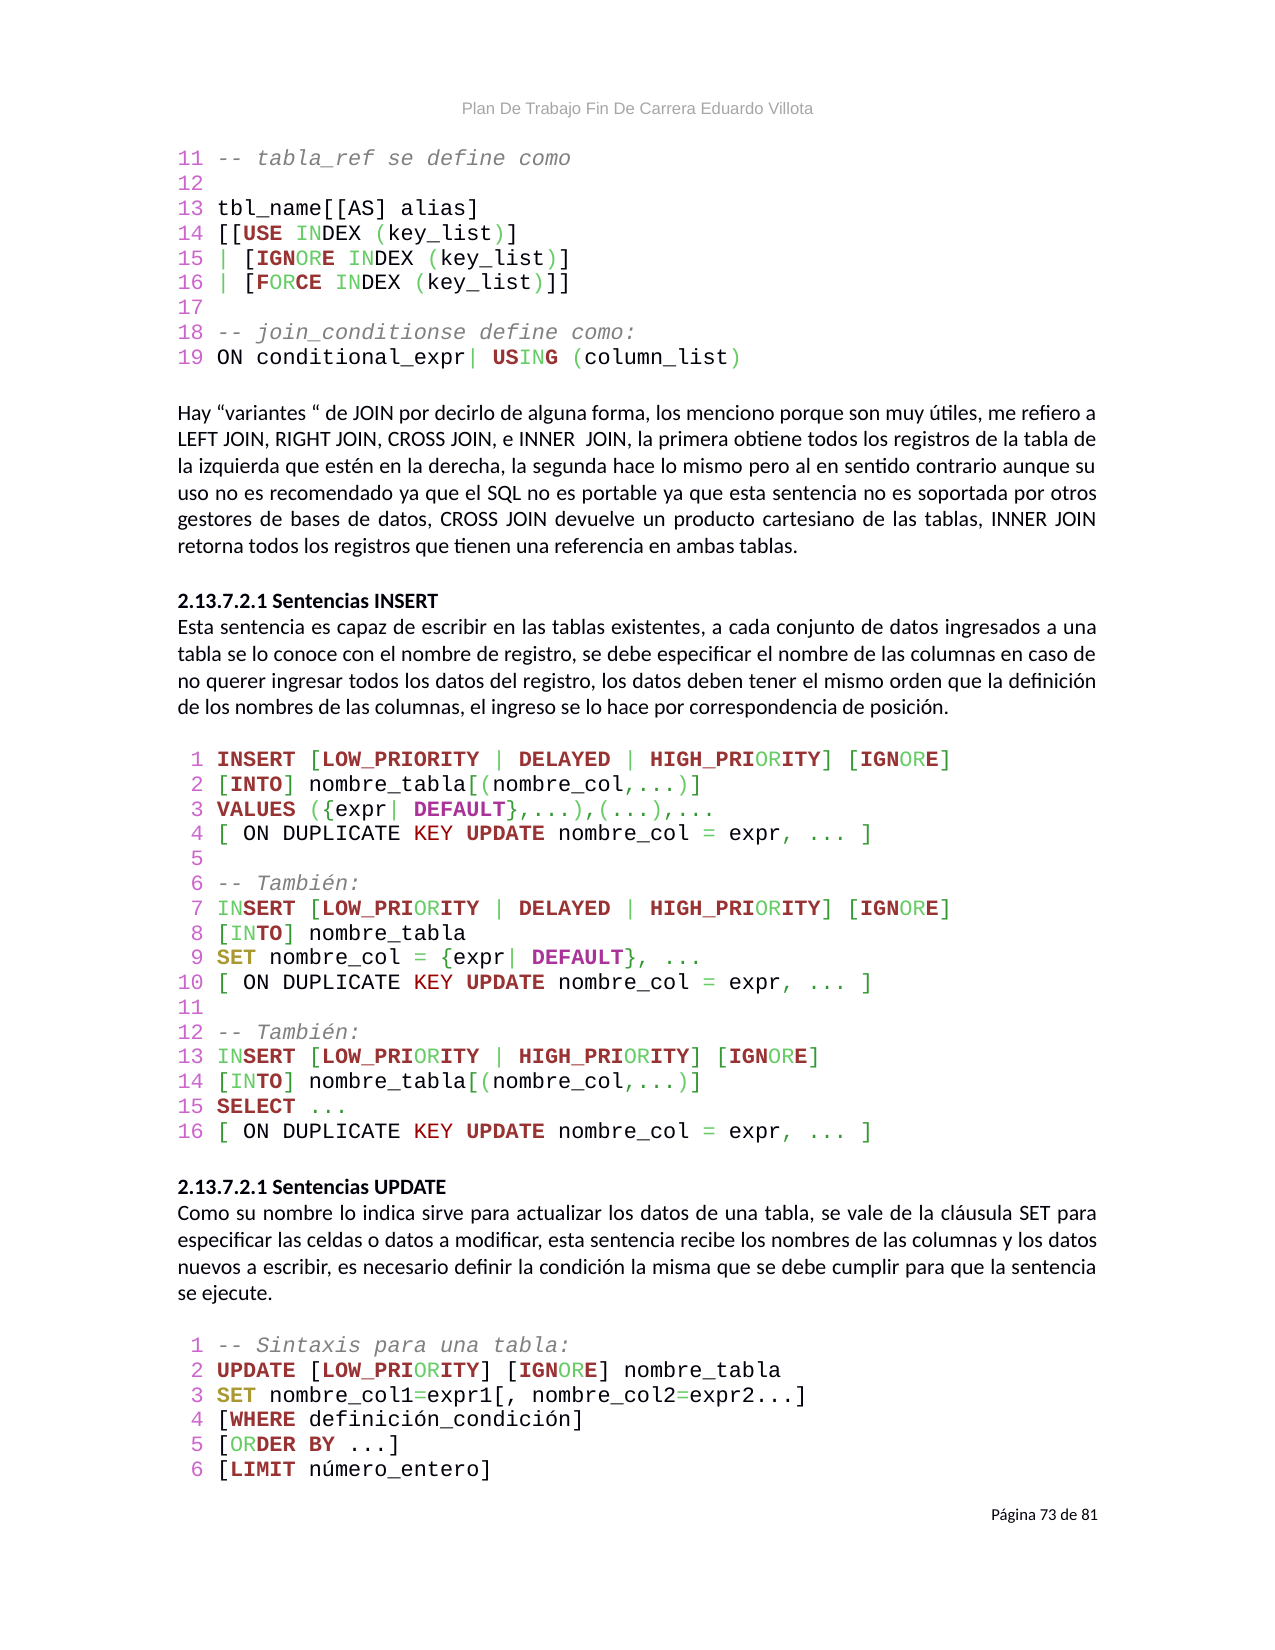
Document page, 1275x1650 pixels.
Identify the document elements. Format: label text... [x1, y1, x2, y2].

text 2 UPDATE [LOW_PRIORITY] [IGNORE] nombre_tabla [177, 1359, 1098, 1384]
text 6 -- También: [177, 872, 1098, 897]
text 3 VALUES ({expr| DEFAULT},...),(...),... [177, 798, 1098, 822]
text Como su nombre lo indica sirve para actualizar los datos de una tabla, se vale de la cláusula SET para especificar las celdas o datos a modificar, esta sentencia recibe los nombres de las columnas y los datos nuevos a escribir, es necesario definir la condición la misma que se debe cumplir para que la sentencia se ejecute. [177, 1199, 1098, 1306]
text 15 SELECT ... [177, 1095, 1098, 1120]
text 16 | [FORCE INDEX (key_list)]] [177, 272, 1098, 296]
text 6 [LIMIT número_entero] [177, 1458, 1098, 1483]
text 2 [INTO] nombre_tabla[(nombre_col,...)] [177, 773, 1098, 798]
text 19 ON conditional_expr| USING (column_list) [177, 346, 1098, 371]
text 5 [177, 847, 1098, 872]
text 13 INSERT [LOW_PRIORITY | HIGH_PRIORITY] [IGNORE] [177, 1046, 1098, 1070]
text 11 [177, 996, 1098, 1021]
text Hay “variantes “ de JOIN por decirlo de alguna forma, los menciono porque son muy útiles, me refiero a LEFT JOIN, RIGHT JOIN, CROSS JOIN, e INNER JOIN, la primera obtiene todos los registros de la tabla de la izquierda que estén en la derecha, la segunda hace lo mismo pero al en sentido contrario aunque su uso no es recomendado ya que el SQL no es portable ya que esta sentencia no es soportada por otros gestores de bases de datos, CROSS JOIN devuelve un producto cartesiano de las tablas, INNER JOIN retorna todos los registros que tienen una referencia en ambas tablas. [177, 399, 1098, 559]
text 4 [ ON DUPLICATE KEY UPDATE nombre_col = expr, ... ] [177, 822, 1098, 847]
text 18 -- join_conditionse define como: [177, 321, 1098, 346]
text 15 | [IGNORE INDEX (key_list)] [177, 247, 1098, 272]
text Esta sentencia es capaz de escribir en las tablas existentes, a cada conjunto de datos ingresados a una tabla se lo conoce con el nombre de registro, se debe especificar el nombre de las columnas en caso de no querer ingresar todos los datos del registro, los datos deben tener el mismo orden que la definición de los nombres de las columnas, el ingreso se lo hace por correspondencia de posición. [177, 613, 1098, 720]
text 17 [177, 296, 1098, 321]
text 2.13.7.2.1 Sentencias INSERT [177, 587, 1098, 613]
text 12 -- También: [177, 1021, 1098, 1046]
text 7 INSERT [LOW_PRIORITY | DELAYED | HIGH_PRIORITY] [IGNORE] [177, 897, 1098, 922]
text 12 [177, 172, 1098, 197]
text 11 -- tabla_ref se define como [177, 148, 1098, 172]
text 8 [INTO] nombre_tabla [177, 922, 1098, 946]
text 1 -- Sintaxis para una tabla: [177, 1334, 1098, 1359]
text 4 [WHERE definición_condición] [177, 1408, 1098, 1433]
text 14 [INTO] nombre_tabla[(nombre_col,...)] [177, 1070, 1098, 1095]
text 16 [ ON DUPLICATE KEY UPDATE nombre_col = expr, ... ] [177, 1120, 1098, 1145]
text 5 [ORDER BY ...] [177, 1433, 1098, 1458]
text 2.13.7.2.1 Sentencias UPDATE [177, 1173, 1098, 1199]
text 14 [[USE INDEX (key_list)] [177, 222, 1098, 247]
text 1 INSERT [LOW_PRIORITY | DELAYED | HIGH_PRIORITY] [IGNORE] [177, 748, 1098, 773]
text 10 [ ON DUPLICATE KEY UPDATE nombre_col = expr, ... ] [177, 971, 1098, 996]
text 3 SET nombre_col1=expr1[, nombre_col2=expr2...] [177, 1384, 1098, 1408]
text 13 tbl_name[[AS] alias] [177, 197, 1098, 222]
text 9 SET nombre_col = {expr| DEFAULT}, ... [177, 946, 1098, 971]
